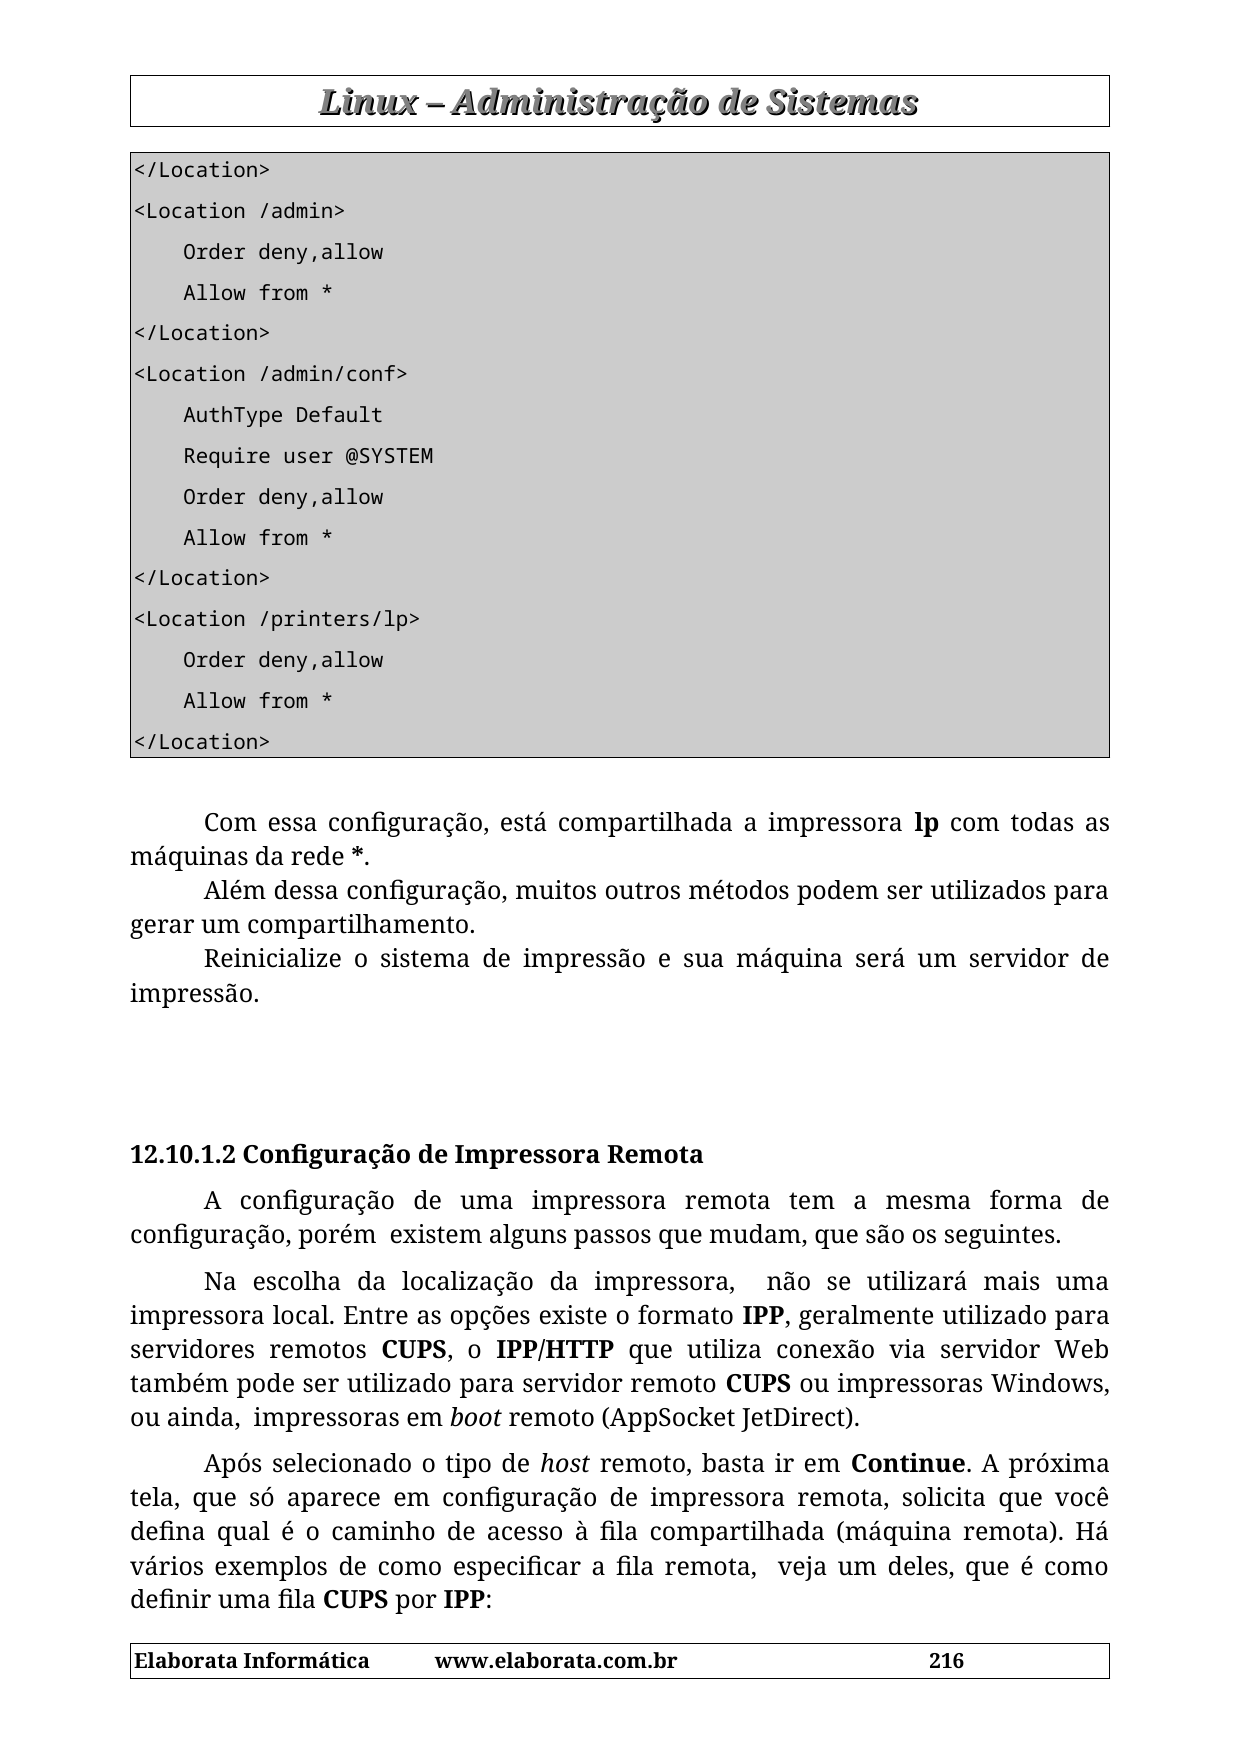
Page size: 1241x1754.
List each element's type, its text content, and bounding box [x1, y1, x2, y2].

text </Location> [131, 153, 1109, 184]
text Na escolha da localização da impressora, não se utilizará mais uma impressora local. Entre as opções existe o formato IPP, geralmente utilizado para servidores remotos CUPS, o IPP/HTTP que utiliza conexão via servidor Web também pode ser utilizado para servidor remoto CUPS ou impressoras Windows, ou ainda, impressoras em boot remoto (AppSocket JetDirect). [130, 1263, 1110, 1433]
text <Location /admin/conf> [131, 356, 1109, 388]
text Order deny,allow [131, 479, 1109, 510]
text Com essa configuração, está compartilhada a impressora lp com todas as máquinas da rede *. [130, 805, 1110, 873]
text Order deny,allow [131, 642, 1109, 674]
text Além dessa configuração, muitos outros métodos podem ser utilizados para gerar um compartilhamento. [130, 873, 1110, 941]
text Allow from * [131, 519, 1109, 551]
text </Location> [131, 560, 1109, 592]
text Order deny,allow [131, 234, 1109, 265]
text </Location> [131, 315, 1109, 347]
subtitle Configuração de Impressora Remota [130, 1136, 1110, 1170]
text Reinicialize o sistema de impressão e sua máquina será um servidor de impressão. [130, 941, 1110, 1009]
text AuthType Default [131, 397, 1109, 429]
text Allow from * [131, 683, 1109, 714]
text <Location /printers/lp> [131, 601, 1109, 633]
text <Location /admin> [131, 193, 1109, 224]
text A configuração de uma impressora remota tem a mesma forma de configuração, porém existem alguns passos que mudam, que são os seguintes. [130, 1183, 1110, 1251]
text Após selecionado o tipo de host remoto, basta ir em Continue. A próxima tela, que só aparece em configuração de impressora remota, solicita que você defina qual é o caminho de acesso à fila compartilhada (máquina remota). Há vários exemplos de como especificar a fila remota, veja um deles, que é como definir uma fila CUPS por IPP: [130, 1446, 1110, 1616]
text Require user @SYSTEM [131, 438, 1109, 469]
text Allow from * [131, 274, 1109, 306]
text </Location> [131, 724, 1109, 757]
